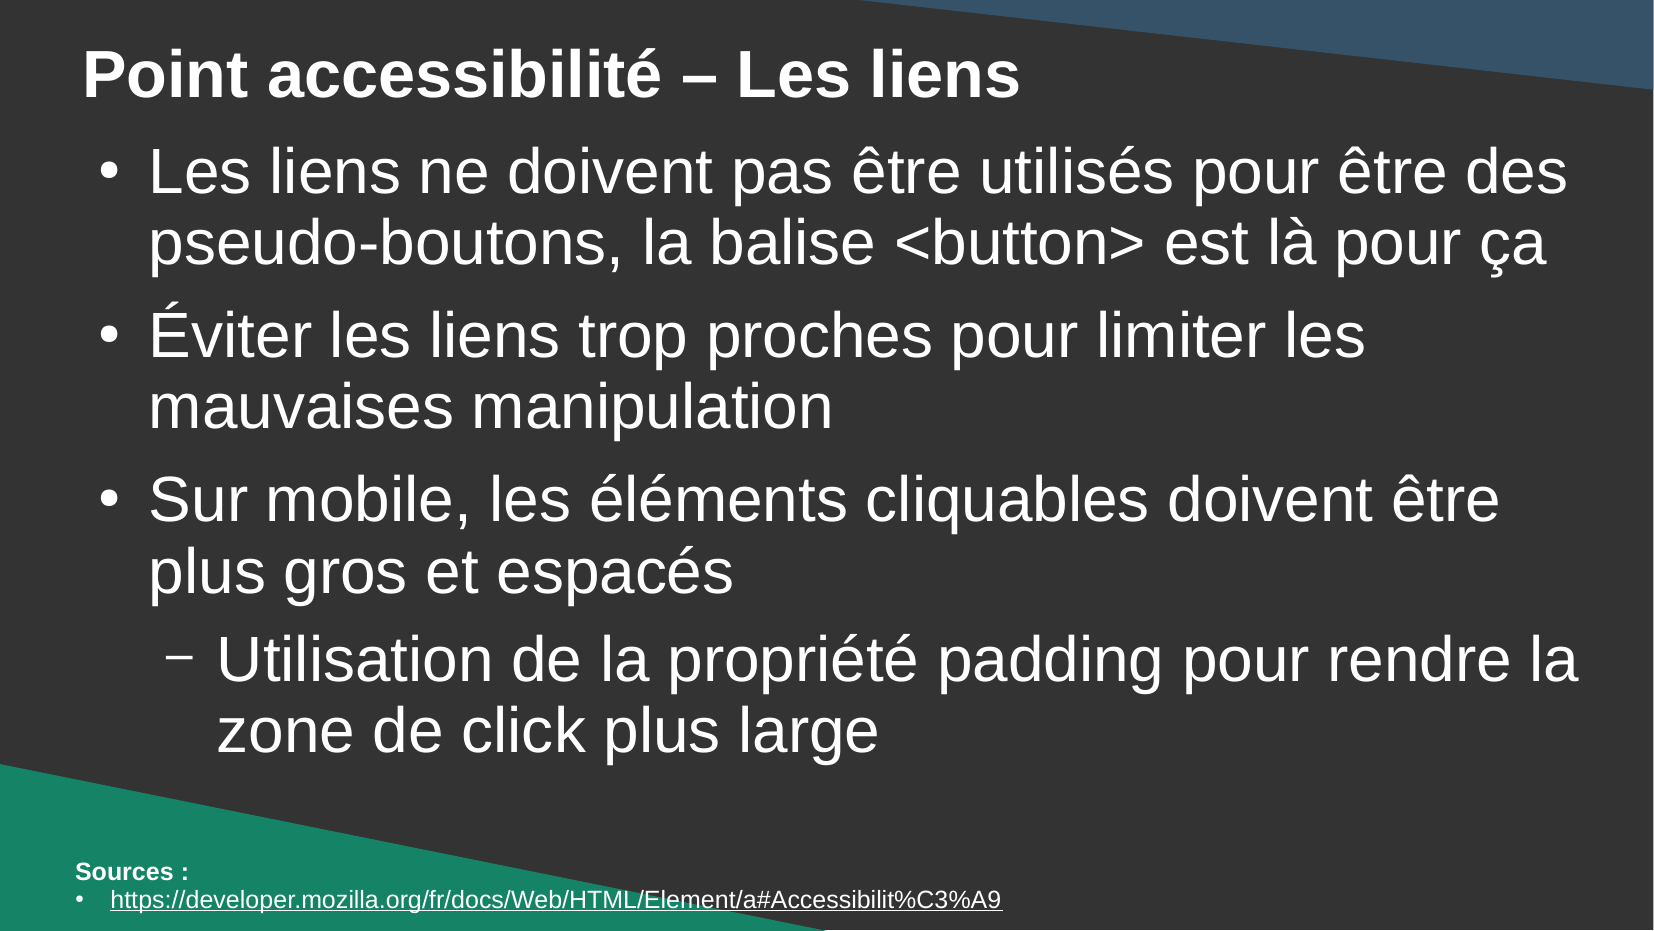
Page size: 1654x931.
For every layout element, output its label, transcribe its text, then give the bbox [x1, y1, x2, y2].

text_box [858, 0, 1654, 90]
title Point accessibilité – Les liens [82, 37, 1571, 122]
text_box Sources : https://developer.mozilla.org/fr/docs/Web/HTML/Element/a#Accessibilit%C3%A9 [60, 850, 1546, 931]
text_box [0, 764, 426, 931]
list Les liens ne doivent pas être utilisés pour être des pseudo-boutons, la balise <button> est là pour ça Éviter les liens trop proches pour limiter les mauvaises manipulation Sur mobile, les éléments cliquables doivent être plus gros et espacés Utilisation de la propriété padding pour rendre la zone de click plus large [80, 135, 1605, 815]
